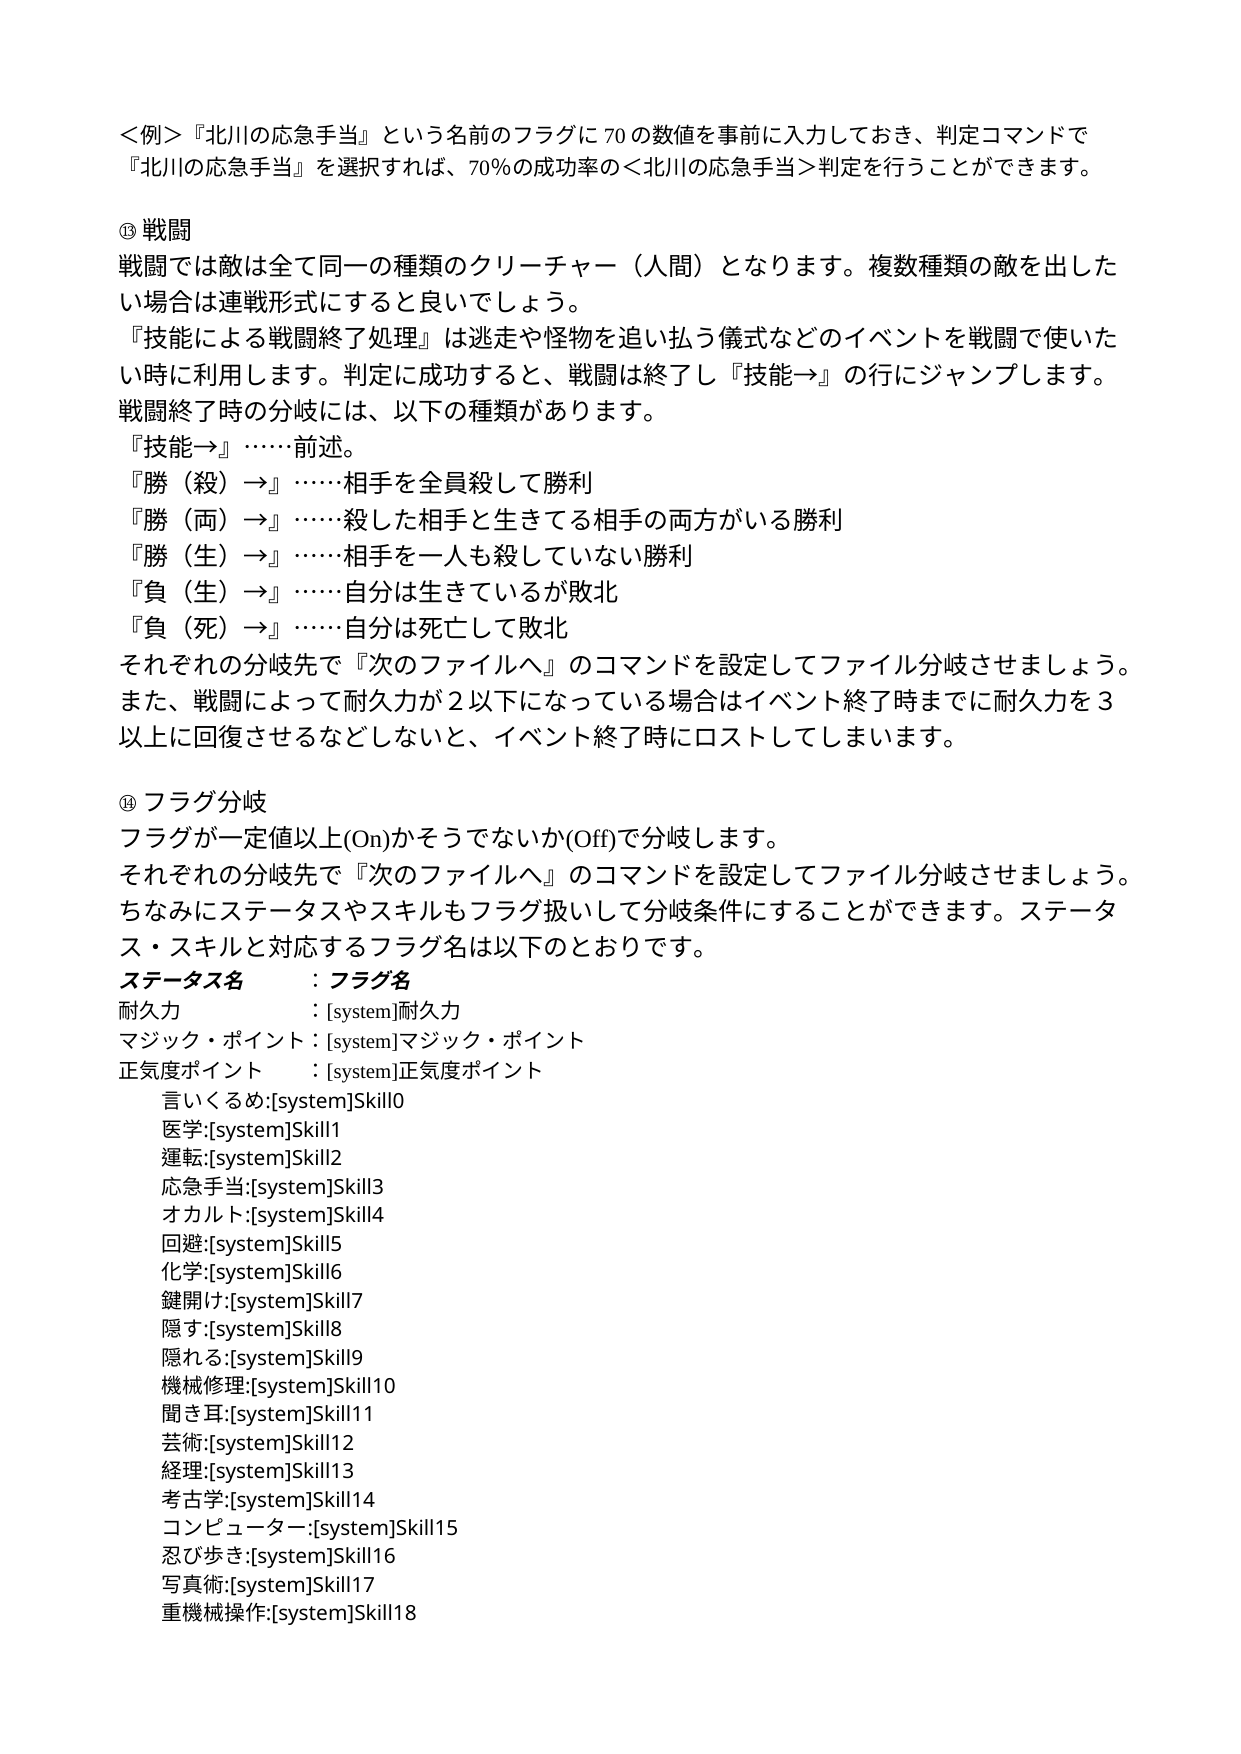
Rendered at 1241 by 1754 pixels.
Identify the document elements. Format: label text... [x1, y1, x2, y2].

text 鍵開け:[system]Skill7 [118, 1286, 1122, 1314]
text 医学:[system]Skill1 [118, 1115, 1122, 1143]
text 隠れる:[system]Skill9 [118, 1343, 1122, 1371]
text 言いくるめ:[system]Skill0 [118, 1085, 1122, 1115]
text 『負（生）→』……自分は生きているが敗北 [118, 573, 1122, 609]
text 『勝（殺）→』……相手を全員殺して勝利 [118, 464, 1122, 500]
text 芸術:[system]Skill12 [118, 1428, 1122, 1456]
text それぞれの分岐先で『次のファイルへ』のコマンドを設定してファイル分岐させましょう。 [118, 645, 1122, 681]
text 戦闘終了時の分岐には、以下の種類があります。 [118, 391, 1122, 428]
text コンピューター:[system]Skill15 [118, 1513, 1122, 1542]
text 正気度ポイント ：[system]正気度ポイント [118, 1054, 1122, 1085]
text 応急手当:[system]Skill3 [118, 1172, 1122, 1200]
text 写真術:[system]Skill17 [118, 1570, 1122, 1598]
text オカルト:[system]Skill4 [118, 1200, 1122, 1229]
text ちなみにステータスやスキルもフラグ扱いして分岐条件にすることができます。ステータス・スキルと対応するフラグ名は以下のとおりです。 [118, 891, 1122, 964]
text 戦闘では敵は全て同一の種類のクリーチャー（人間）となります。複数種類の敵を出したい場合は連戦形式にすると良いでしょう。 [118, 246, 1122, 319]
text 回避:[system]Skill5 [118, 1229, 1122, 1257]
text ＜例＞『北川の応急手当』という名前のフラグに70の数値を事前に入力しておき、判定コマンドで『北川の応急手当』を選択すれば、70％の成功率の＜北川の応急手当＞判定を行うことができます。 [118, 118, 1122, 181]
text ステータス名 ：フラグ名 [118, 964, 1122, 994]
text 『技能による戦闘終了処理』は逃走や怪物を追い払う儀式などのイベントを戦闘で使いたい時に利用します。判定に成功すると、戦闘は終了し『技能→』の行にジャンプします。 [118, 319, 1122, 391]
text 機械修理:[system]Skill10 [118, 1371, 1122, 1399]
text 『勝（両）→』……殺した相手と生きてる相手の両方がいる勝利 [118, 500, 1122, 536]
text 『技能→』……前述。 [118, 428, 1122, 464]
text 聞き耳:[system]Skill11 [118, 1399, 1122, 1428]
text それぞれの分岐先で『次のファイルへ』のコマンドを設定してファイル分岐させましょう。 [118, 855, 1122, 891]
text ⑭フラグ分岐 [118, 783, 1122, 819]
text 忍び歩き:[system]Skill16 [118, 1542, 1122, 1570]
text 重機械操作:[system]Skill18 [118, 1598, 1122, 1627]
text フラグが一定値以上(On)かそうでないか(Off)で分岐します。 [118, 819, 1122, 855]
text 『負（死）→』……自分は死亡して敗北 [118, 609, 1122, 645]
text 『勝（生）→』……相手を一人も殺していない勝利 [118, 536, 1122, 573]
text 化学:[system]Skill6 [118, 1257, 1122, 1286]
text 経理:[system]Skill13 [118, 1456, 1122, 1485]
text 運転:[system]Skill2 [118, 1143, 1122, 1172]
text マジック・ポイント：[system]マジック・ポイント [118, 1024, 1122, 1054]
text ⑬戦闘 [118, 210, 1122, 246]
text また、戦闘によって耐久力が２以下になっている場合はイベント終了時までに耐久力を３以上に回復させるなどしないと、イベント終了時にロストしてしまいます。 [118, 681, 1122, 754]
text 隠す:[system]Skill8 [118, 1314, 1122, 1343]
text 耐久力 ：[system]耐久力 [118, 994, 1122, 1024]
text 考古学:[system]Skill14 [118, 1485, 1122, 1513]
